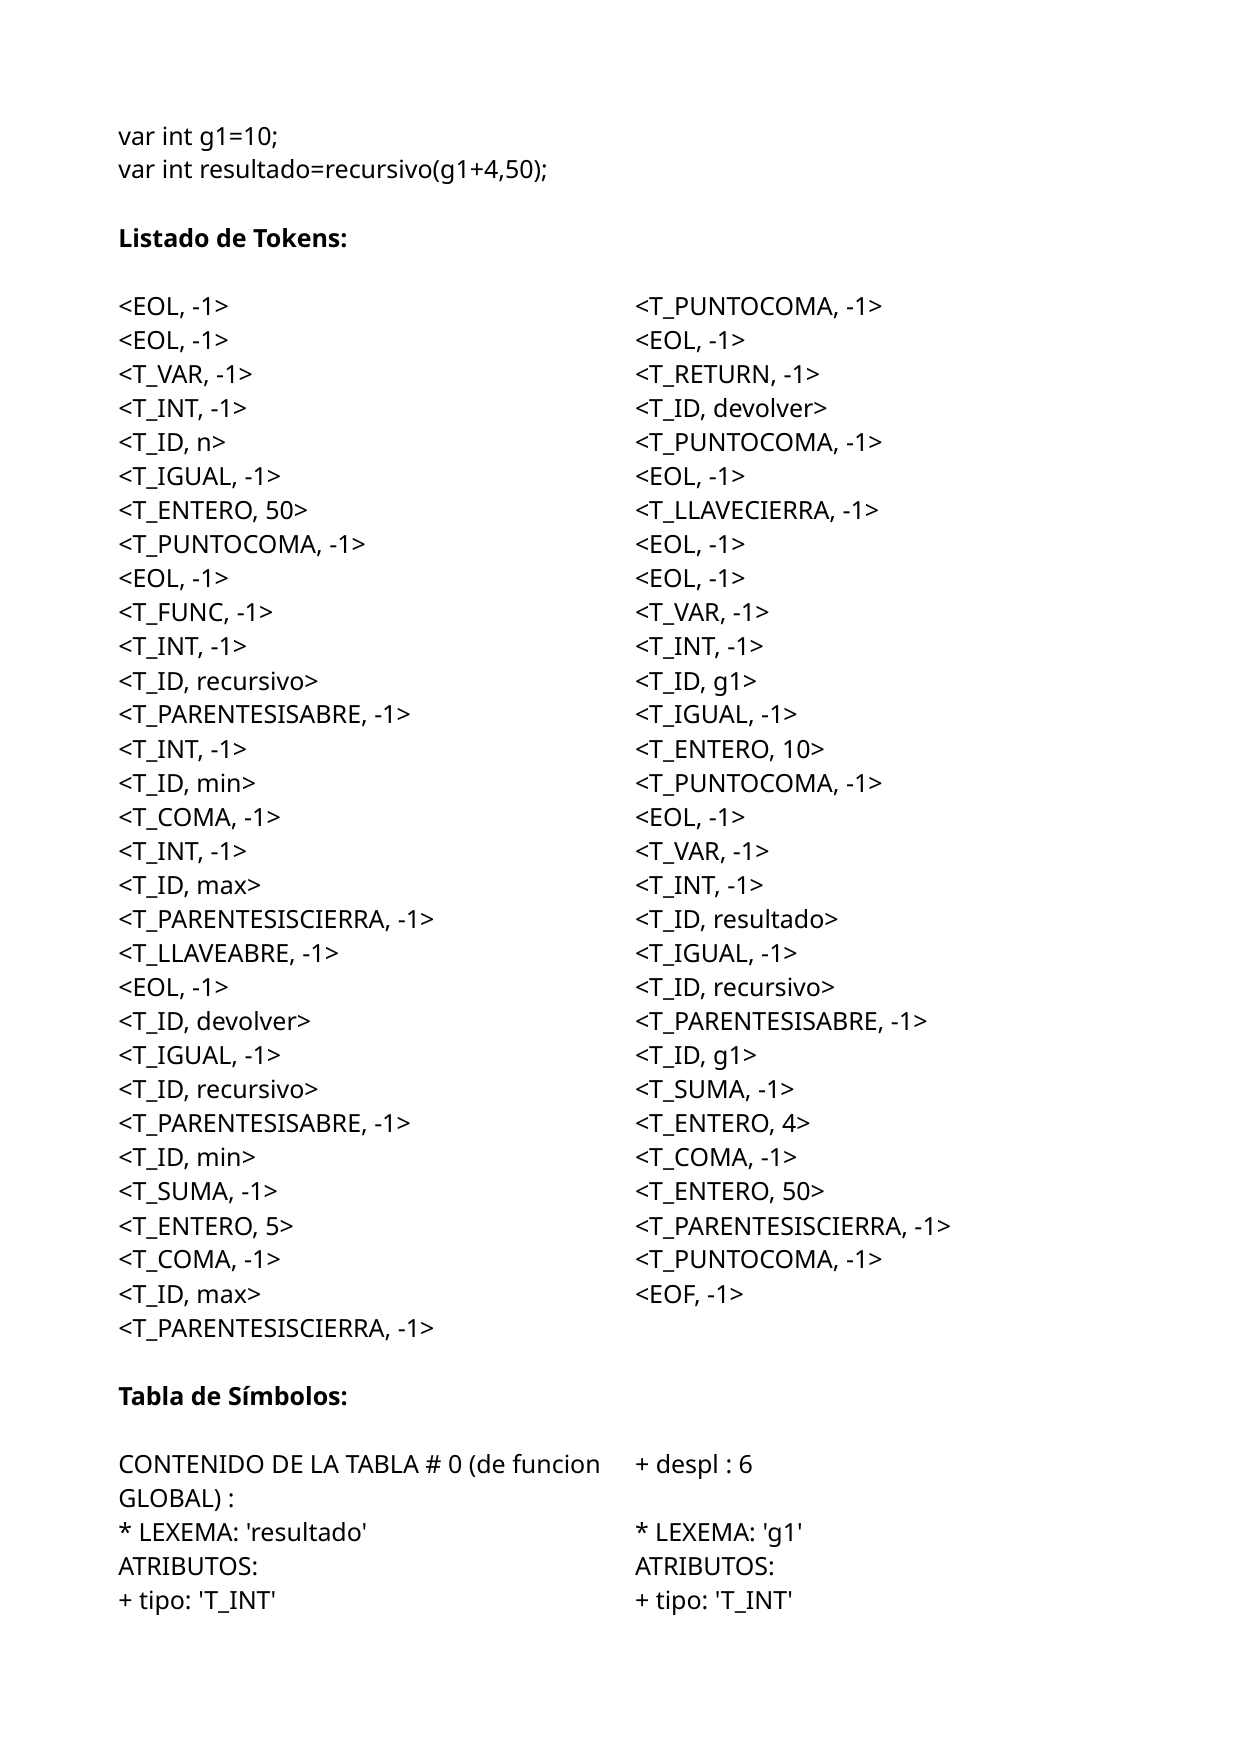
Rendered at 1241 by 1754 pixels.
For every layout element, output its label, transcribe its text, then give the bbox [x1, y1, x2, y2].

text <T_ID, g1> [635, 1038, 1122, 1072]
text <T_PUNTOCOMA, -1> [635, 765, 1122, 799]
text <T_IGUAL, -1> [118, 1038, 605, 1072]
text <EOL, -1> [635, 561, 1122, 595]
text <T_INT, -1> [118, 833, 605, 867]
text <EOL, -1> [118, 322, 605, 357]
text <T_ID, recursivo> [118, 663, 605, 697]
text <T_IGUAL, -1> [635, 936, 1122, 970]
text <T_PUNTOCOMA, -1> [635, 288, 1122, 322]
text <T_ENTERO, 50> [118, 493, 605, 527]
text <T_PUNTOCOMA, -1> [635, 425, 1122, 459]
text <EOL, -1> [635, 322, 1122, 357]
text <T_ID, devolver> [118, 1004, 605, 1038]
text <T_INT, -1> [118, 629, 605, 663]
text <T_ID, max> [118, 867, 605, 902]
text CONTENIDO DE LA TABLA # 0 (de funcion GLOBAL) : [118, 1447, 605, 1515]
text <T_ENTERO, 5> [118, 1208, 605, 1242]
text <T_INT, -1> [118, 391, 605, 425]
text * LEXEMA: 'g1' [635, 1515, 1122, 1549]
text <EOL, -1> [635, 799, 1122, 833]
text <T_FUNC, -1> [118, 595, 605, 629]
text + tipo: 'T_INT' [118, 1583, 605, 1617]
text <T_ENTERO, 4> [635, 1106, 1122, 1140]
text <T_ID, recursivo> [118, 1072, 605, 1106]
text <T_ID, recursivo> [635, 970, 1122, 1004]
text <T_ID, resultado> [635, 902, 1122, 936]
text <T_IGUAL, -1> [635, 697, 1122, 731]
text <T_LLAVEABRE, -1> [118, 936, 605, 970]
text <T_INT, -1> [635, 629, 1122, 663]
text <T_PARENTESISCIERRA, -1> [635, 1208, 1122, 1242]
text <T_ID, min> [118, 1140, 605, 1174]
text <EOL, -1> [635, 459, 1122, 493]
text <EOL, -1> [635, 527, 1122, 561]
text <T_ID, devolver> [635, 391, 1122, 425]
text Listado de Tokens: [118, 220, 1122, 254]
text <EOL, -1> [118, 288, 605, 322]
text + tipo: 'T_INT' [635, 1583, 1122, 1617]
text <T_LLAVECIERRA, -1> [635, 493, 1122, 527]
text <EOL, -1> [118, 561, 605, 595]
text <T_PUNTOCOMA, -1> [118, 527, 605, 561]
text var int resultado=recursivo(g1+4,50); [118, 152, 1122, 186]
text <T_PARENTESISABRE, -1> [118, 697, 605, 731]
text <T_VAR, -1> [635, 595, 1122, 629]
text <EOF, -1> [635, 1276, 1122, 1310]
text <T_SUMA, -1> [635, 1072, 1122, 1106]
text ATRIBUTOS: [118, 1549, 605, 1583]
text <T_COMA, -1> [635, 1140, 1122, 1174]
text ATRIBUTOS: [635, 1549, 1122, 1583]
text <T_PARENTESISCIERRA, -1> [118, 1310, 605, 1344]
text Tabla de Símbolos: [118, 1378, 1122, 1412]
text * LEXEMA: 'resultado' [118, 1515, 605, 1549]
text var int g1=10; [118, 118, 1122, 152]
text <T_ID, g1> [635, 663, 1122, 697]
text <T_ID, n> [118, 425, 605, 459]
text <T_ENTERO, 50> [635, 1174, 1122, 1208]
text <T_RETURN, -1> [635, 357, 1122, 391]
text <T_COMA, -1> [118, 1242, 605, 1276]
text + despl : 6 [635, 1447, 1122, 1481]
text <T_ID, max> [118, 1276, 605, 1310]
text <T_IGUAL, -1> [118, 459, 605, 493]
text <T_PARENTESISABRE, -1> [635, 1004, 1122, 1038]
text <T_VAR, -1> [118, 357, 605, 391]
text <T_ENTERO, 10> [635, 731, 1122, 765]
text <T_PARENTESISABRE, -1> [118, 1106, 605, 1140]
text <T_COMA, -1> [118, 799, 605, 833]
text <T_PUNTOCOMA, -1> [635, 1242, 1122, 1276]
text <T_VAR, -1> [635, 833, 1122, 867]
text <T_INT, -1> [118, 731, 605, 765]
text <T_INT, -1> [635, 867, 1122, 902]
text <EOL, -1> [118, 970, 605, 1004]
text <T_ID, min> [118, 765, 605, 799]
text <T_SUMA, -1> [118, 1174, 605, 1208]
text <T_PARENTESISCIERRA, -1> [118, 902, 605, 936]
